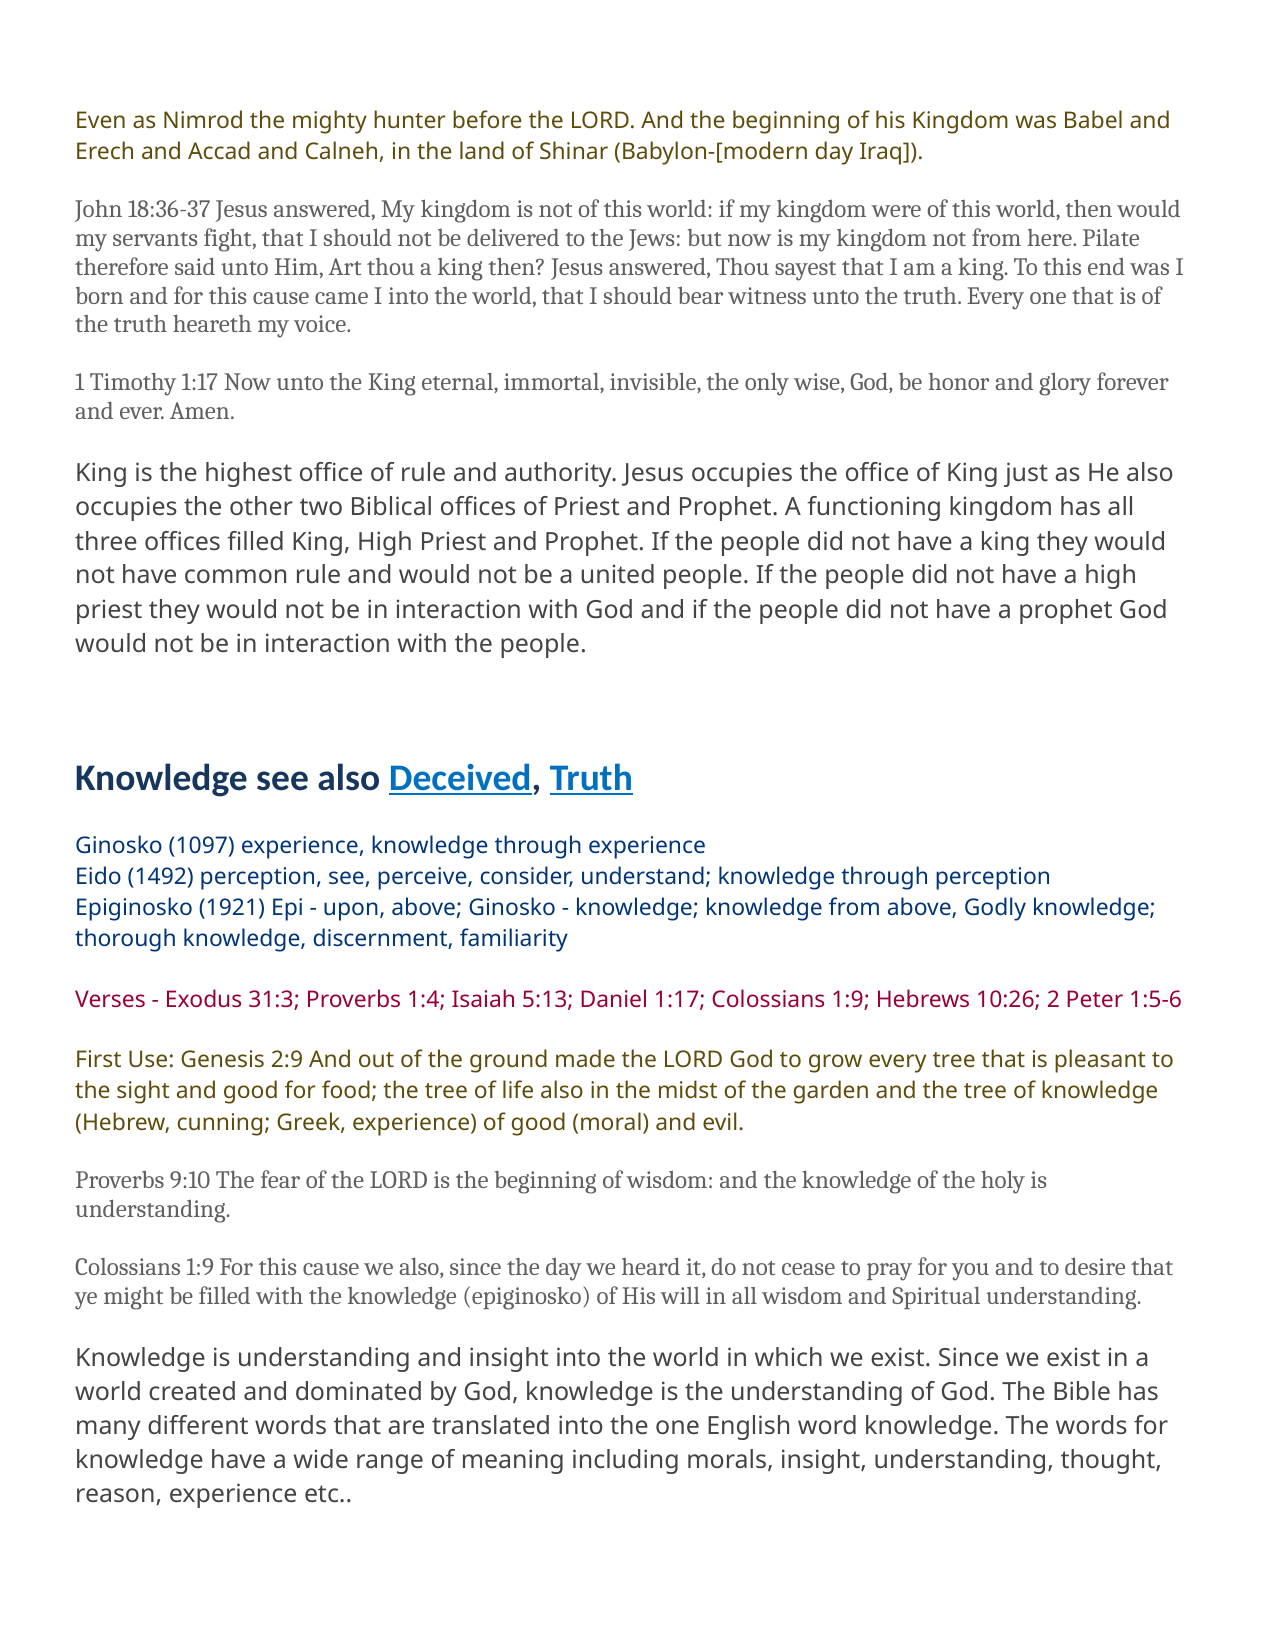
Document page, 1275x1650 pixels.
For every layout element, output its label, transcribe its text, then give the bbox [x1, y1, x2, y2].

text Even as Nimrod the mighty hunter before the LORD. And the beginning of his Kingdom was Babel and Erech and Accad and Calneh, in the land of Shinar (Babylon-[modern day Iraq]). [75, 104, 1200, 166]
text 1 Timothy 1:17 Now unto the King eternal, immortal, invisible, the only wise, God, be honor and glory forever and ever. Amen. [75, 368, 1200, 426]
subtitle Knowledge see also Deceived, Truth [75, 754, 1200, 799]
text Proverbs 9:10 The fear of the LORD is the beginning of wisdom: and the knowledge of the holy is understanding. [75, 1166, 1200, 1224]
text Knowledge is understanding and insight into the world in which we exist. Since we exist in a world created and dominated by God, knowledge is the understanding of God. The Bible has many different words that are translated into the one English word knowledge. The words for knowledge have a wide range of meaning including morals, insight, understanding, thought, reason, experience etc.. [75, 1339, 1200, 1510]
text Ginosko (1097) experience, knowledge through experience Eido (1492) perception, see, perceive, consider, understand; knowledge through perception Epiginosko (1921) Epi - upon, above; Ginosko - knowledge; knowledge from above, Godly knowledge; thorough knowledge, discernment, familiarity [75, 829, 1200, 954]
text First Use: Genesis 2:9 And out of the ground made the LORD God to grow every tree that is pleasant to the sight and good for food; the tree of life also in the midst of the garden and the tree of knowledge (Hebrew, cunning; Greek, experience) of good (moral) and evil. [75, 1043, 1200, 1137]
text King is the highest office of rule and authority. Jesus occupies the office of King just as He also occupies the other two Biblical offices of Priest and Prophet. A functioning kingdom has all three offices filled King, High Priest and Prophet. If the people did not have a king they would not have common rule and would not be a united people. If the people did not have a high priest they would not be in interaction with God and if the people did not have a prophet God would not be in interaction with the people. [75, 455, 1200, 659]
text John 18:36-37 Jesus answered, My kingdom is not of this world: if my kingdom were of this world, then would my servants fight, that I should not be delivered to the Jews: but now is my kingdom not from here. Pilate therefore said unto Him, Art thou a king then? Jesus answered, Thou sayest that I am a king. To this end was I born and for this cause came I into the world, that I should bear witness unto the truth. Every one that is of the truth heareth my voice. [75, 195, 1200, 339]
text Colossians 1:9 For this cause we also, since the day we heard it, do not cease to pray for you and to desire that ye might be filled with the knowledge (epiginosko) of His will in all wisdom and Spiritual understanding. [75, 1253, 1200, 1310]
text Verses - Exodus 31:3; Proverbs 1:4; Isaiah 5:13; Daniel 1:17; Colossians 1:9; Hebrews 10:26; 2 Peter 1:5-6 [75, 983, 1200, 1014]
